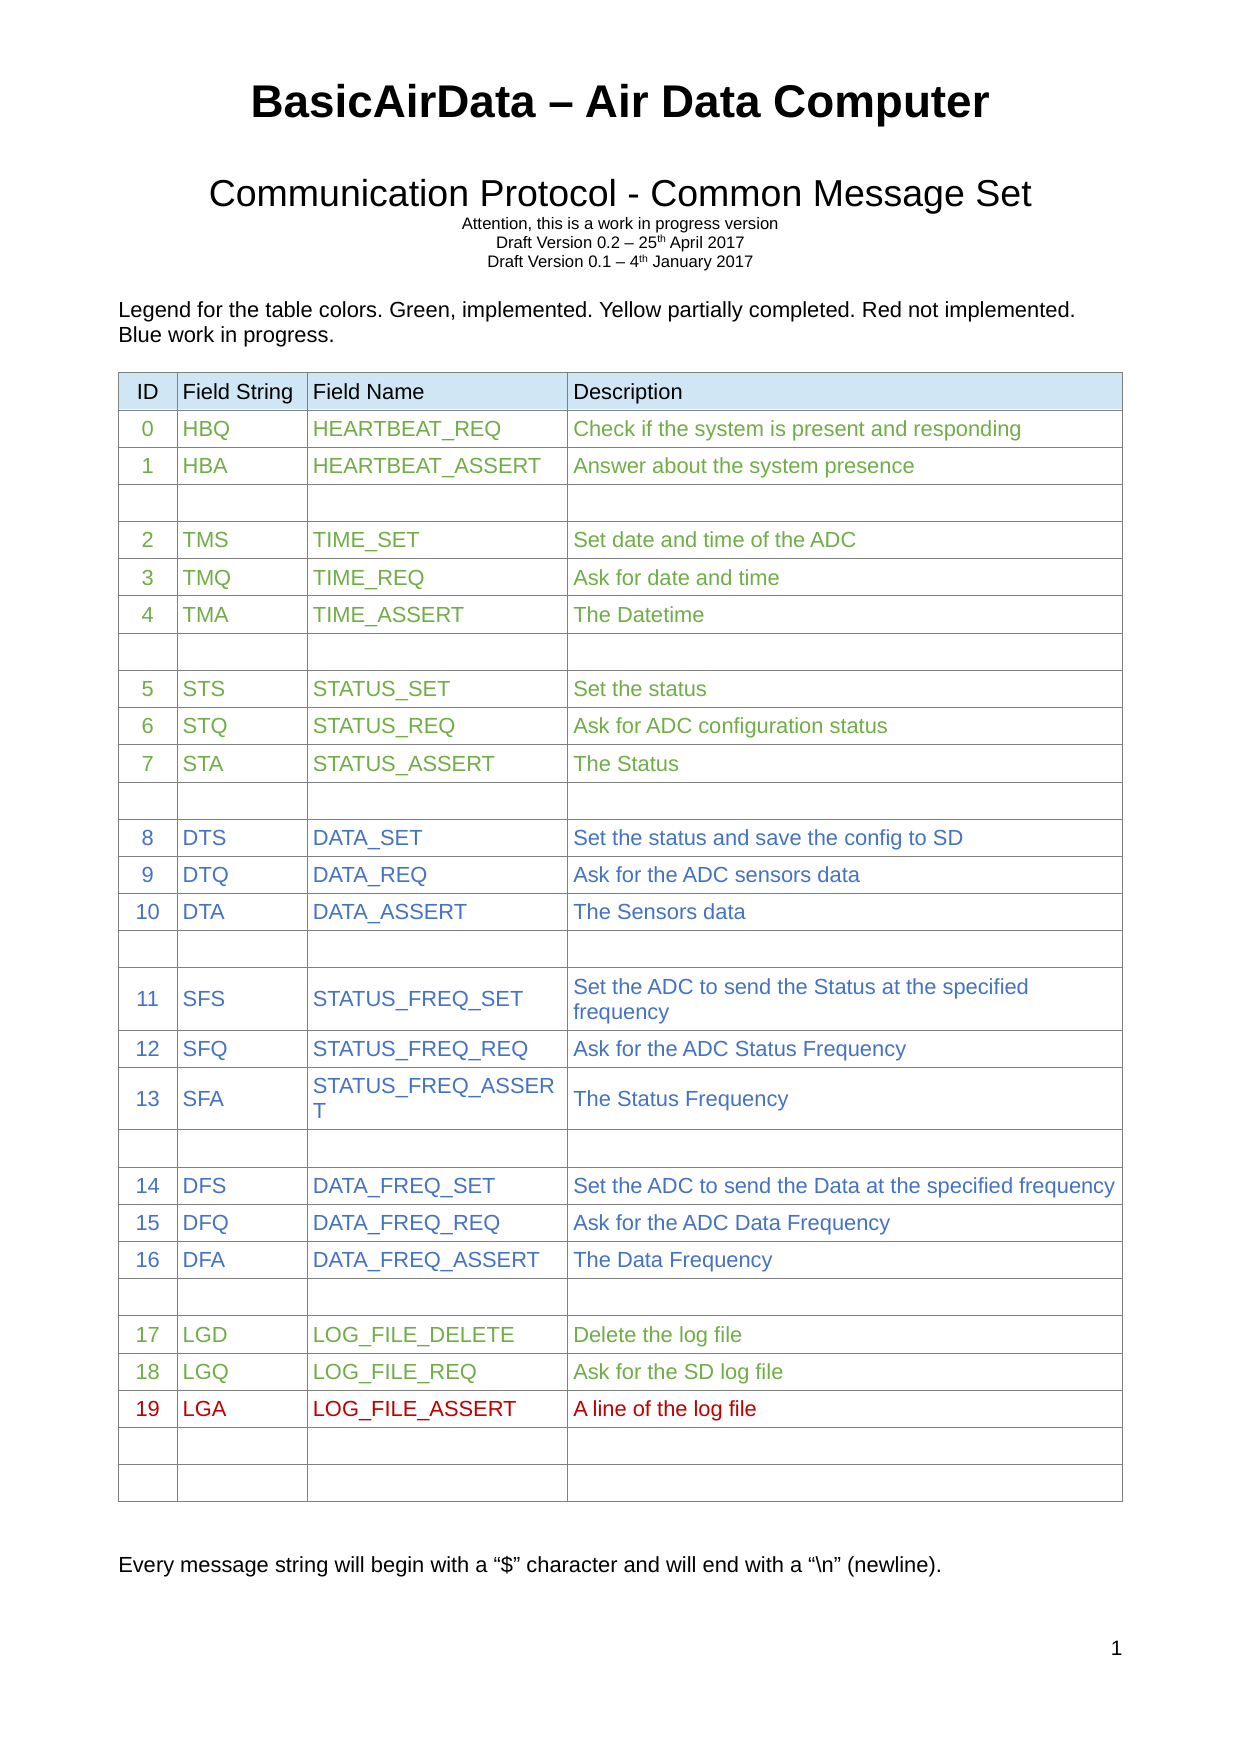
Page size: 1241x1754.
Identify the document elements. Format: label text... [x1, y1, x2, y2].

table_cell TMS [178, 522, 307, 558]
table_cell 7 [119, 745, 177, 781]
table_cell LGD [178, 1316, 307, 1352]
table_cell [308, 783, 567, 818]
table_cell 10 [119, 894, 177, 930]
table_cell 8 [119, 820, 177, 856]
table_cell HEARTBEAT_ASSERT [308, 448, 567, 484]
table_cell [308, 1130, 567, 1166]
table_cell 0 [119, 411, 177, 447]
table_cell [178, 1465, 307, 1501]
table_cell 16 [119, 1242, 177, 1278]
table_cell 2 [119, 522, 177, 558]
table_cell 4 [119, 596, 177, 633]
text BasicAirData – Air Data Computer [118, 75, 1122, 128]
text Draft Version 0.2 – 25th April 2017 [118, 233, 1122, 252]
table_cell Set date and time of the ADC [568, 522, 1122, 558]
table_cell [178, 634, 307, 670]
table_cell [119, 1130, 177, 1166]
table_cell TIME_ASSERT [308, 596, 567, 633]
table_cell 13 [119, 1068, 177, 1129]
table_cell Ask for ADC configuration status [568, 708, 1122, 744]
table_cell 15 [119, 1205, 177, 1241]
table_cell DATA_FREQ_REQ [308, 1205, 567, 1241]
table_cell [308, 1428, 567, 1464]
table_cell [119, 931, 177, 967]
table_cell 3 [119, 559, 177, 595]
table_cell HBA [178, 448, 307, 484]
table_cell STATUS_FREQ_REQ [308, 1031, 567, 1067]
table_cell DFQ [178, 1205, 307, 1241]
table_cell 19 [119, 1391, 177, 1427]
table_cell The Datetime [568, 596, 1122, 633]
table_header Description [568, 373, 1122, 409]
table_cell DATA_FREQ_SET [308, 1168, 567, 1204]
table_cell SFA [178, 1068, 307, 1129]
table_cell [119, 783, 177, 818]
table_cell [119, 485, 177, 521]
table_cell TMQ [178, 559, 307, 595]
table_cell Set the ADC to send the Status at the specified frequency [568, 968, 1122, 1030]
table_cell [568, 1130, 1122, 1166]
table_cell Set the status [568, 671, 1122, 707]
table_cell [178, 1279, 307, 1315]
table_cell Ask for the SD log file [568, 1354, 1122, 1389]
table_cell [178, 1428, 307, 1464]
table_cell [568, 634, 1122, 670]
table_cell DTA [178, 894, 307, 930]
table_cell 14 [119, 1168, 177, 1204]
table_cell [308, 1279, 567, 1315]
table_cell STATUS_ASSERT [308, 745, 567, 781]
table_cell TMA [178, 596, 307, 633]
table_header Field String [178, 373, 307, 409]
table_cell STATUS_REQ [308, 708, 567, 744]
table_cell 11 [119, 968, 177, 1030]
table_cell [178, 931, 307, 967]
table_cell LGQ [178, 1354, 307, 1389]
table_cell [308, 1465, 567, 1501]
table_cell DATA_ASSERT [308, 894, 567, 930]
table_cell STS [178, 671, 307, 707]
table_cell [308, 931, 567, 967]
table_cell [568, 1428, 1122, 1464]
table_cell Set the status and save the config to SD [568, 820, 1122, 856]
table_cell TIME_REQ [308, 559, 567, 595]
table_cell [119, 634, 177, 670]
table_cell SFQ [178, 1031, 307, 1067]
table_cell [178, 485, 307, 521]
table_cell [178, 783, 307, 818]
table_cell 18 [119, 1354, 177, 1389]
table_cell [178, 1130, 307, 1166]
table_cell [568, 1465, 1122, 1501]
table_cell STQ [178, 708, 307, 744]
table_cell Set the ADC to send the Data at the specified frequency [568, 1168, 1122, 1204]
table_cell The Status [568, 745, 1122, 781]
table_cell HBQ [178, 411, 307, 447]
table_cell [568, 783, 1122, 818]
table_header Field Name [308, 373, 567, 409]
table_cell Ask for the ADC Data Frequency [568, 1205, 1122, 1241]
table_cell DATA_SET [308, 820, 567, 856]
table_cell A line of the log file [568, 1391, 1122, 1427]
table_cell DTQ [178, 857, 307, 893]
table_cell DTS [178, 820, 307, 856]
table_cell Ask for the ADC sensors data [568, 857, 1122, 893]
table_cell LGA [178, 1391, 307, 1427]
table_cell DFS [178, 1168, 307, 1204]
table_cell Check if the system is present and responding [568, 411, 1122, 447]
table_cell DATA_REQ [308, 857, 567, 893]
table_cell The Data Frequency [568, 1242, 1122, 1278]
table_cell LOG_FILE_DELETE [308, 1316, 567, 1352]
table_cell [568, 931, 1122, 967]
table_cell [119, 1465, 177, 1501]
table_cell DFA [178, 1242, 307, 1278]
table_cell STATUS_FREQ_ASSERT [308, 1068, 567, 1129]
table_cell STA [178, 745, 307, 781]
text Every message string will begin with a “$” character and will end with a “\n” (newline). [118, 1552, 1122, 1577]
table_cell Ask for date and time [568, 559, 1122, 595]
table_cell DATA_FREQ_ASSERT [308, 1242, 567, 1278]
text Attention, this is a work in progress version [118, 214, 1122, 233]
table_cell [119, 1428, 177, 1464]
table_cell [119, 1279, 177, 1315]
table_cell 12 [119, 1031, 177, 1067]
text Draft Version 0.1 – 4th January 2017 [118, 252, 1122, 271]
table_cell 17 [119, 1316, 177, 1352]
table_cell 5 [119, 671, 177, 707]
table_cell 9 [119, 857, 177, 893]
table_cell [568, 1279, 1122, 1315]
table_cell Ask for the ADC Status Frequency [568, 1031, 1122, 1067]
table_cell Delete the log file [568, 1316, 1122, 1352]
table_cell STATUS_FREQ_SET [308, 968, 567, 1030]
table_cell The Sensors data [568, 894, 1122, 930]
table_cell 1 [119, 448, 177, 484]
table_cell 6 [119, 708, 177, 744]
table_header ID [119, 373, 177, 409]
table_cell LOG_FILE_ASSERT [308, 1391, 567, 1427]
text Communication Protocol - Common Message Set [118, 171, 1122, 214]
table_cell HEARTBEAT_REQ [308, 411, 567, 447]
table_cell TIME_SET [308, 522, 567, 558]
table_cell STATUS_SET [308, 671, 567, 707]
table_cell [568, 485, 1122, 521]
text Legend for the table colors. Green, implemented. Yellow partially completed. Red not implemented. Blue work in progress. [118, 297, 1122, 347]
table_cell [308, 485, 567, 521]
table_cell [308, 634, 567, 670]
table_cell SFS [178, 968, 307, 1030]
table_cell Answer about the system presence [568, 448, 1122, 484]
table_cell LOG_FILE_REQ [308, 1354, 567, 1389]
table_cell The Status Frequency [568, 1068, 1122, 1129]
